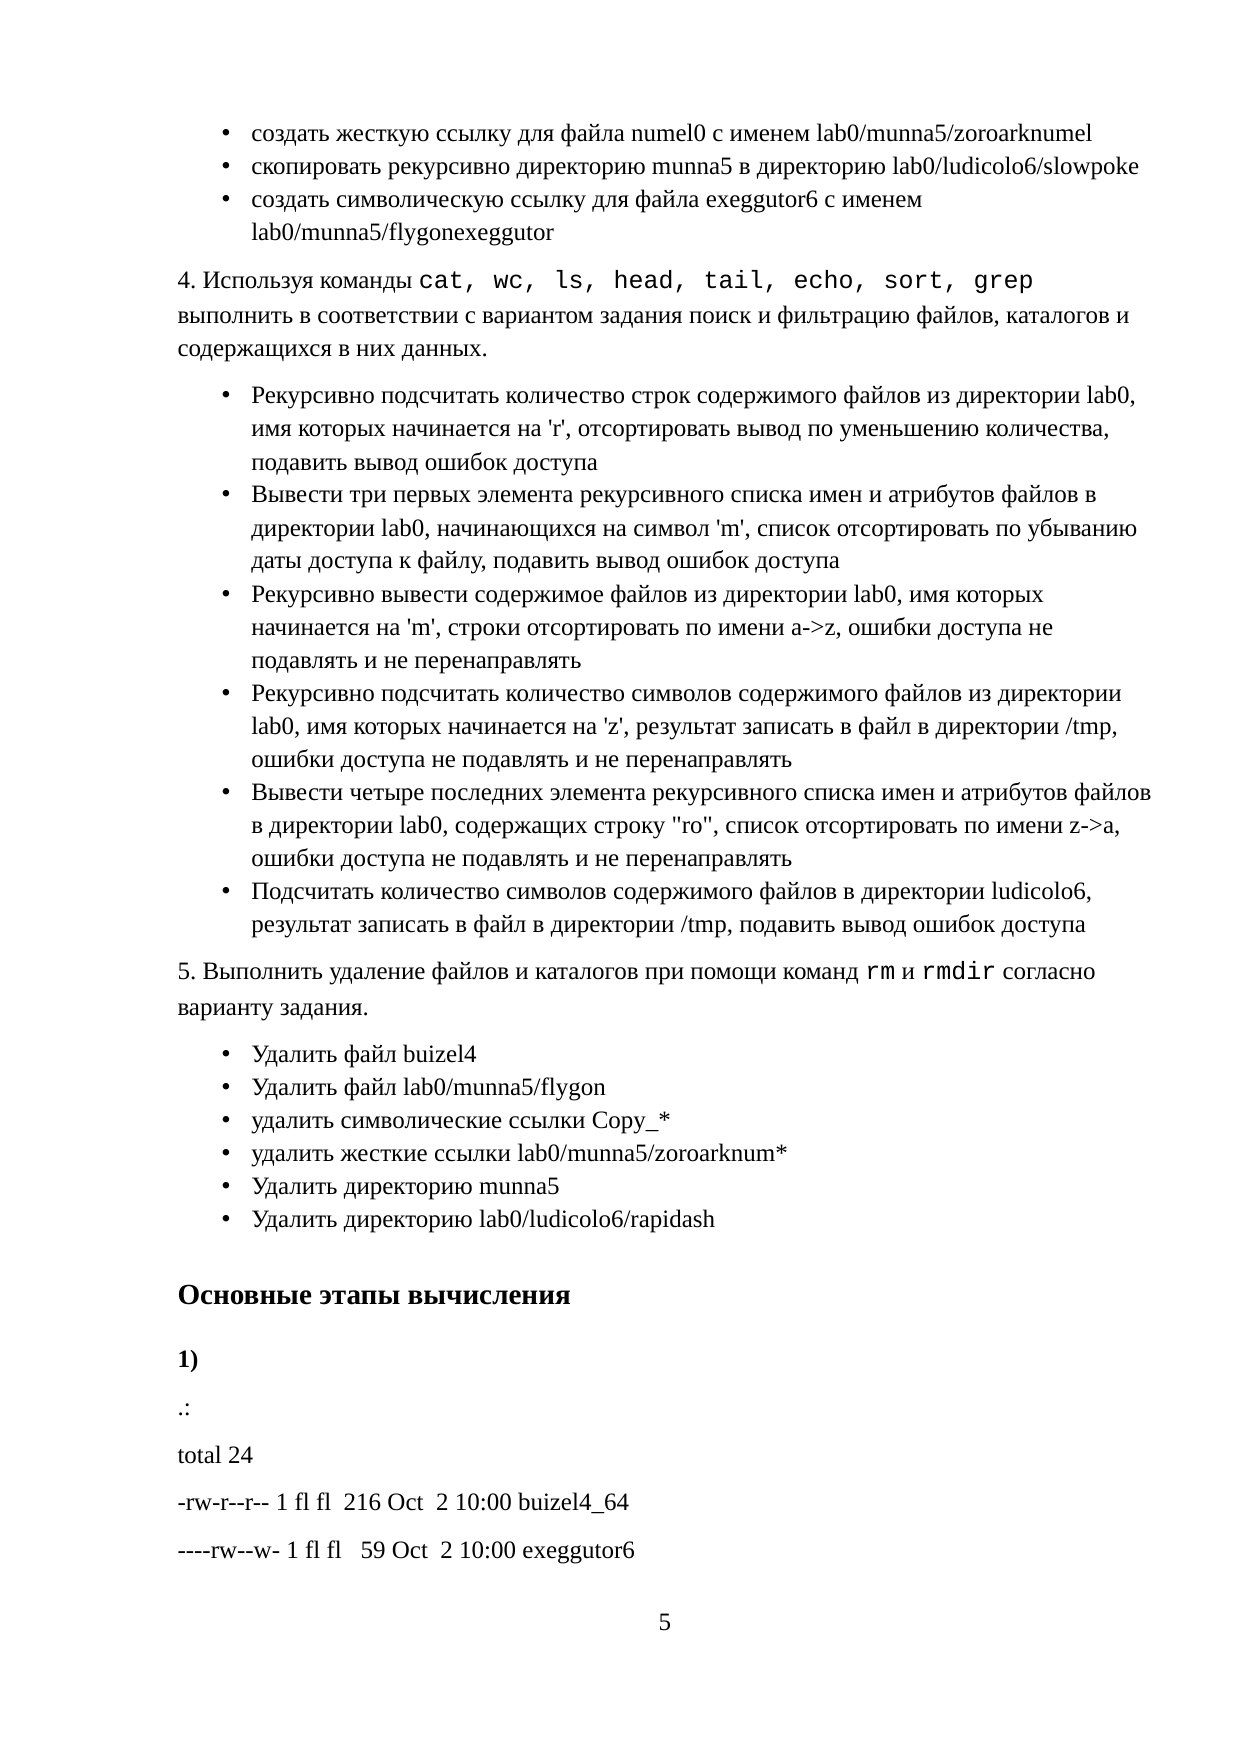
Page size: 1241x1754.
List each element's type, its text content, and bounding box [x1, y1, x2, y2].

list Подсчитать количество символов содержимого файлов в директории ludicolo6, результат записать в файл в директории /tmp, подавить вывод ошибок доступа [222, 876, 1152, 938]
list Рекурсивно подсчитать количество символов содержимого файлов из директории lab0, имя которых начинается на 'z', результат записать в файл в директории /tmp, ошибки доступа не подавлять и не перенаправлять [222, 678, 1152, 772]
list Вывести три первых элемента рекурсивного списка имен и атрибутов файлов в директории lab0, начинающихся на символ 'm', список отсортировать по убыванию даты доступа к файлу, подавить вывод ошибок доступа [222, 479, 1152, 574]
list Вывести четыре последних элемента рекурсивного списка имен и атрибутов файлов в директории lab0, содержащих строку "ro", список отсортировать по имени z->a, ошибки доступа не подавлять и не перенаправлять [222, 777, 1152, 872]
list Рекурсивно подсчитать количество строк содержимого файлов из директории lab0, имя которых начинается на 'r', отсортировать вывод по уменьшению количества, подавить вывод ошибок доступа [222, 381, 1152, 475]
list cоздать символическую ссылку для файла exeggutor6 с именем lab0/munna5/flygonexeggutor [222, 184, 1152, 246]
text 4. Используя команды cat, wc, ls, head, tail, echo, sort, grep выполнить в соответствии с вариантом задания поиск и фильтрацию файлов, каталогов и содержащихся в них данных. [177, 265, 1152, 362]
list удалить жесткие ссылки lab0/munna5/zoroarknum* [222, 1138, 1152, 1167]
list удалить символические ссылки Copy_* [222, 1105, 1152, 1134]
list Удалить файл buizel4 [222, 1039, 1152, 1068]
list cоздать жесткую ссылку для файла numel0 с именем lab0/munna5/zoroarknumel [222, 118, 1152, 147]
text ----rw--w- 1 fl fl 59 Oct 2 10:00 exeggutor6 [177, 1535, 1152, 1564]
text 5. Выполнить удаление файлов и каталогов при помощи команд rm и rmdir согласно варианту задания. [177, 956, 1152, 1020]
list скопировать рекурсивно директорию munna5 в директорию lab0/ludicolo6/slowpoke [222, 151, 1152, 180]
text total 24 [177, 1440, 1152, 1468]
list Рекурсивно вывести содержимое файлов из директории lab0, имя которых начинается на 'm', строки отсортировать по имени a->z, ошибки доступа не подавлять и не перенаправлять [222, 579, 1152, 673]
text .: [177, 1392, 1152, 1421]
subtitle Основные этапы вычисления [177, 1277, 1152, 1310]
subtitle 1) [177, 1344, 1152, 1372]
list Удалить директорию munna5 [222, 1171, 1152, 1200]
text -rw-r--r-- 1 fl fl 216 Oct 2 10:00 buizel4_64 [177, 1487, 1152, 1516]
list Удалить директорию lab0/ludicolo6/rapidash [222, 1204, 1152, 1233]
list Удалить файл lab0/munna5/flygon [222, 1072, 1152, 1101]
